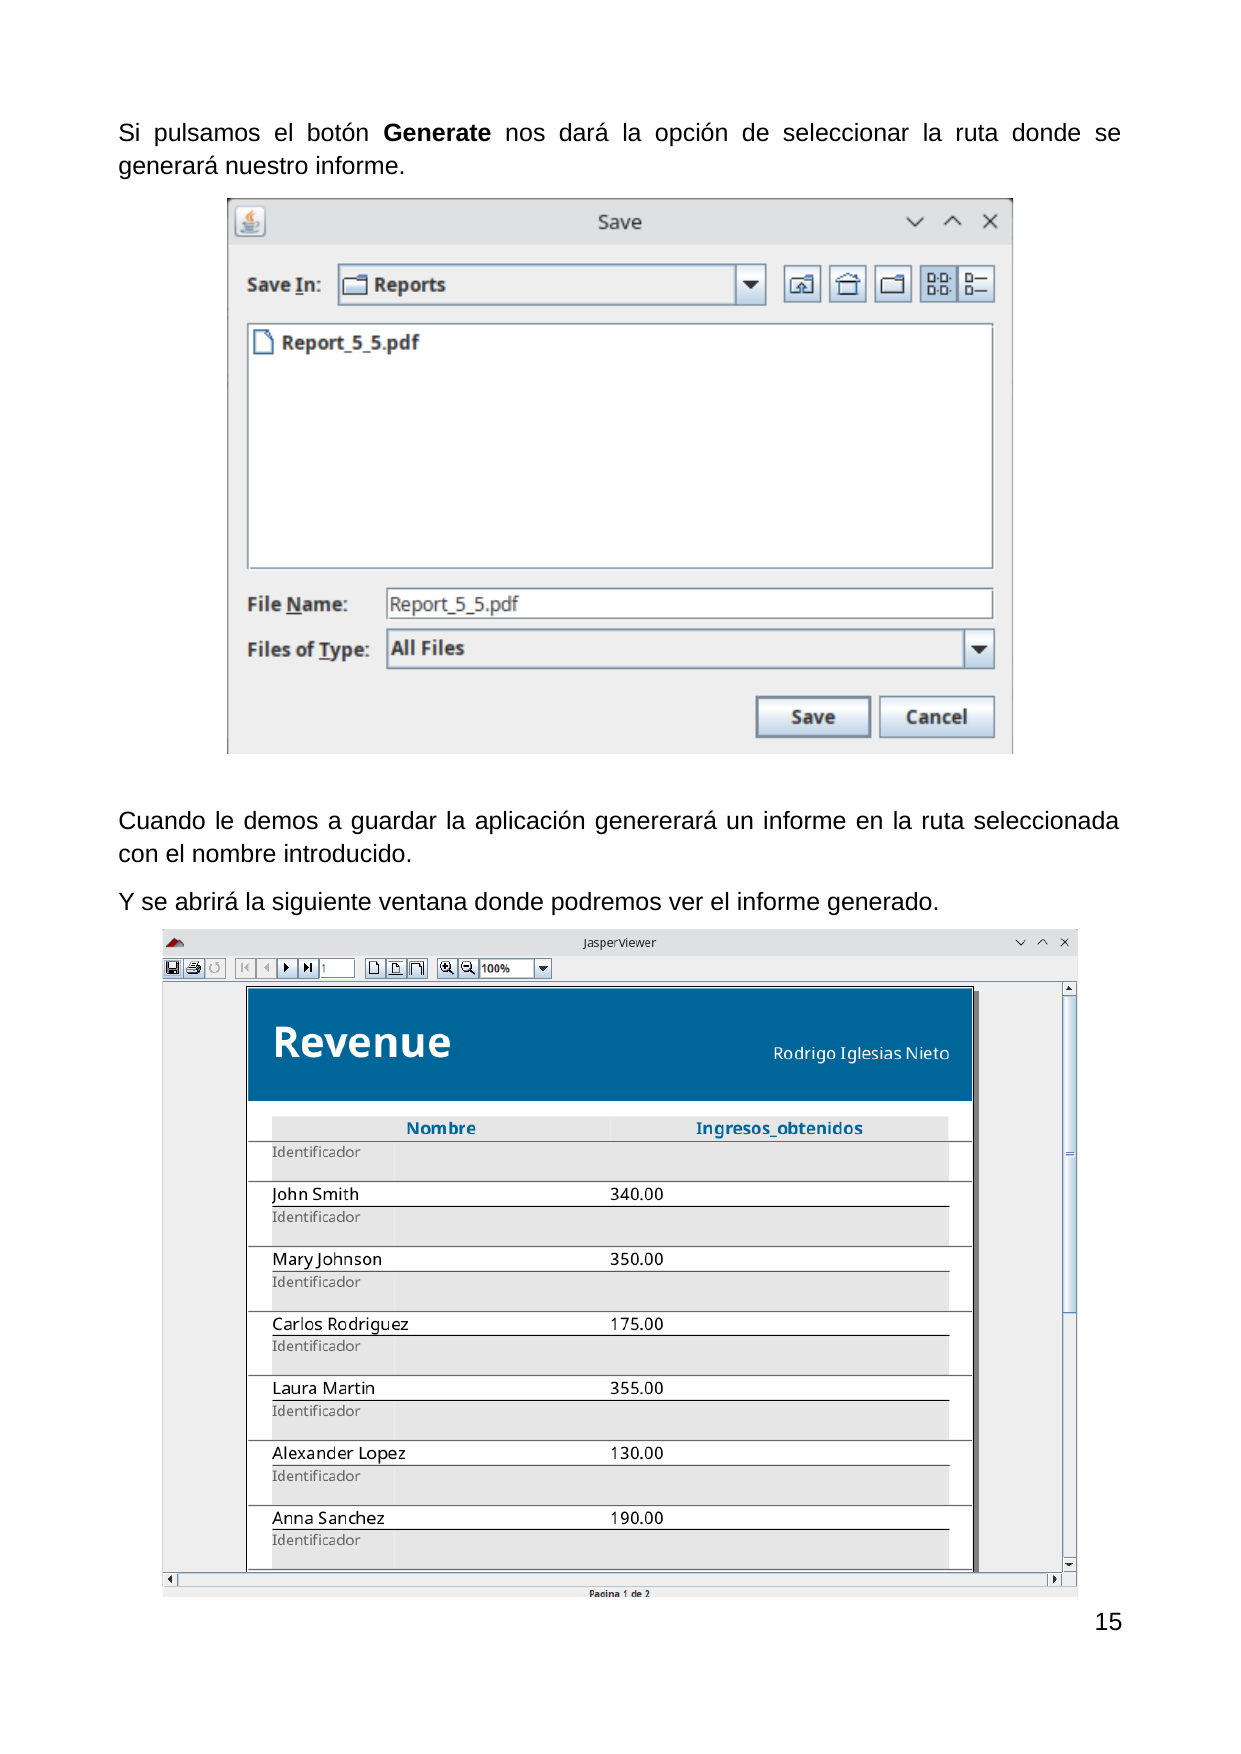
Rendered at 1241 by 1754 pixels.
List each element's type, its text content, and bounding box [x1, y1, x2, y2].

text Y se abrirá la siguiente ventana donde podremos ver el informe generado. [118, 887, 1122, 915]
picture [227, 198, 1014, 754]
picture [162, 929, 1078, 1597]
text Cuando le demos a guardar la aplicación genererará un informe en la ruta seleccionada con el nombre introducido. [118, 806, 1122, 868]
text Si pulsamos el botón Generate nos dará la opción de seleccionar la ruta donde se generará nuestro informe. [118, 118, 1122, 180]
